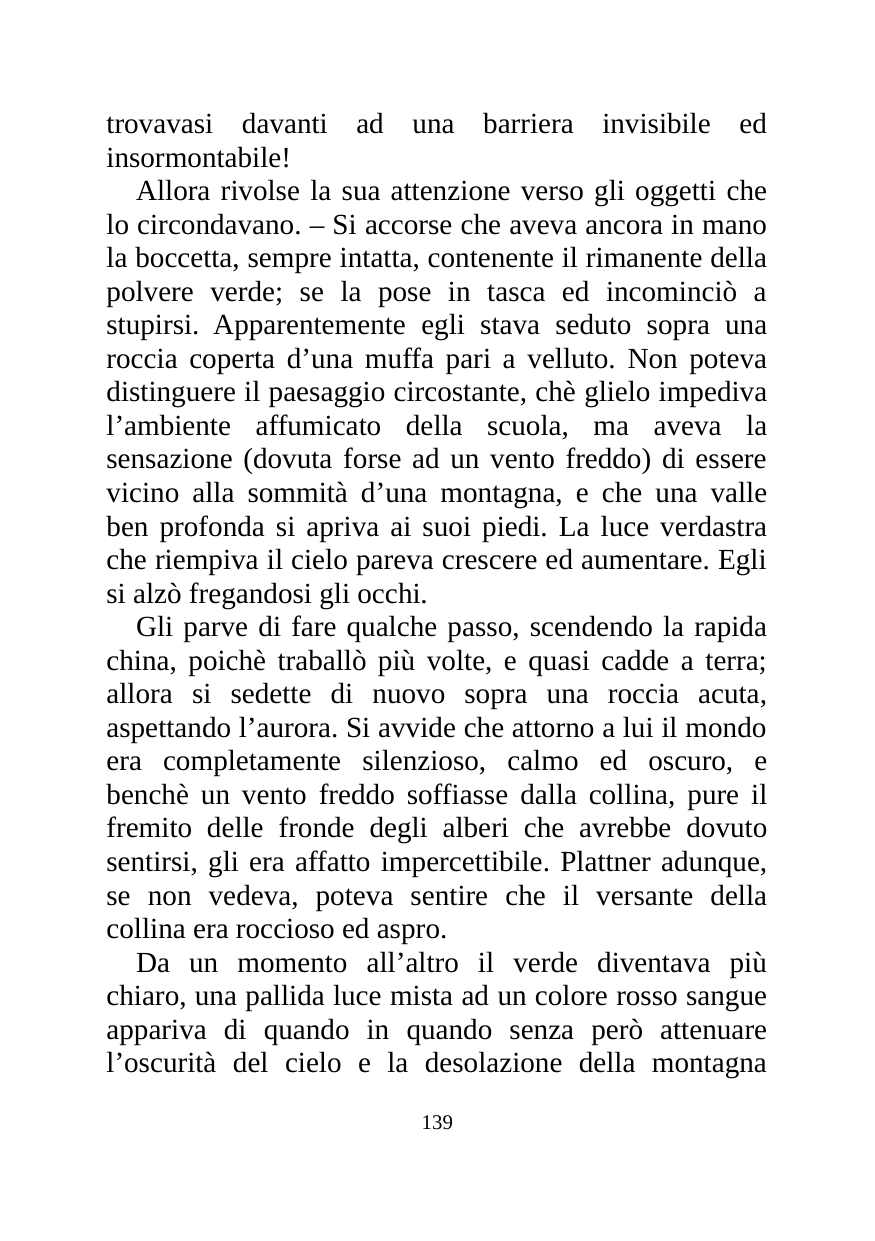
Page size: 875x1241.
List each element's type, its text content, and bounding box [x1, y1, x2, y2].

text Allora rivolse la sua attenzione verso gli oggetti che lo circondavano. – Si accorse che aveva ancora in mano la boccetta, sempre intatta, contenente il rimanente della polvere verde; se la pose in tasca ed incominciò a stupirsi. Apparentemente egli stava seduto sopra una roccia coperta d’una muffa pari a velluto. Non poteva distinguere il paesaggio circostante, chè glielo impediva l’ambiente affumicato della scuola, ma aveva la sensazione (dovuta forse ad un vento freddo) di essere vicino alla sommità d’una montagna, e che una valle ben profonda si apriva ai suoi piedi. La luce verdastra che riempiva il cielo pareva crescere ed aumentare. Egli si alzò fregandosi gli occhi. [106, 173, 768, 609]
text Gli parve di fare qualche passo, scendendo la rapida china, poichè traballò più volte, e quasi cadde a terra; allora si sedette di nuovo sopra una roccia acuta, aspettando l’aurora. Si avvide che attorno a lui il mondo era completamente silenzioso, calmo ed oscuro, e benchè un vento freddo soffiasse dalla collina, pure il fremito delle fronde degli alberi che avrebbe dovuto sentirsi, gli era affatto impercettibile. Plattner adunque, se non vedeva, poteva sentire che il versante della collina era roccioso ed aspro. [106, 609, 768, 945]
text Da un momento all’altro il verde diventava più chiaro, una pallida luce mista ad un colore rosso sangue appariva di quando in quando senza però attenuare l’oscurità del cielo e la desolazione della montagna [106, 945, 768, 1079]
text trovavasi davanti ad una barriera invisibile ed insormontabile! [106, 106, 768, 173]
